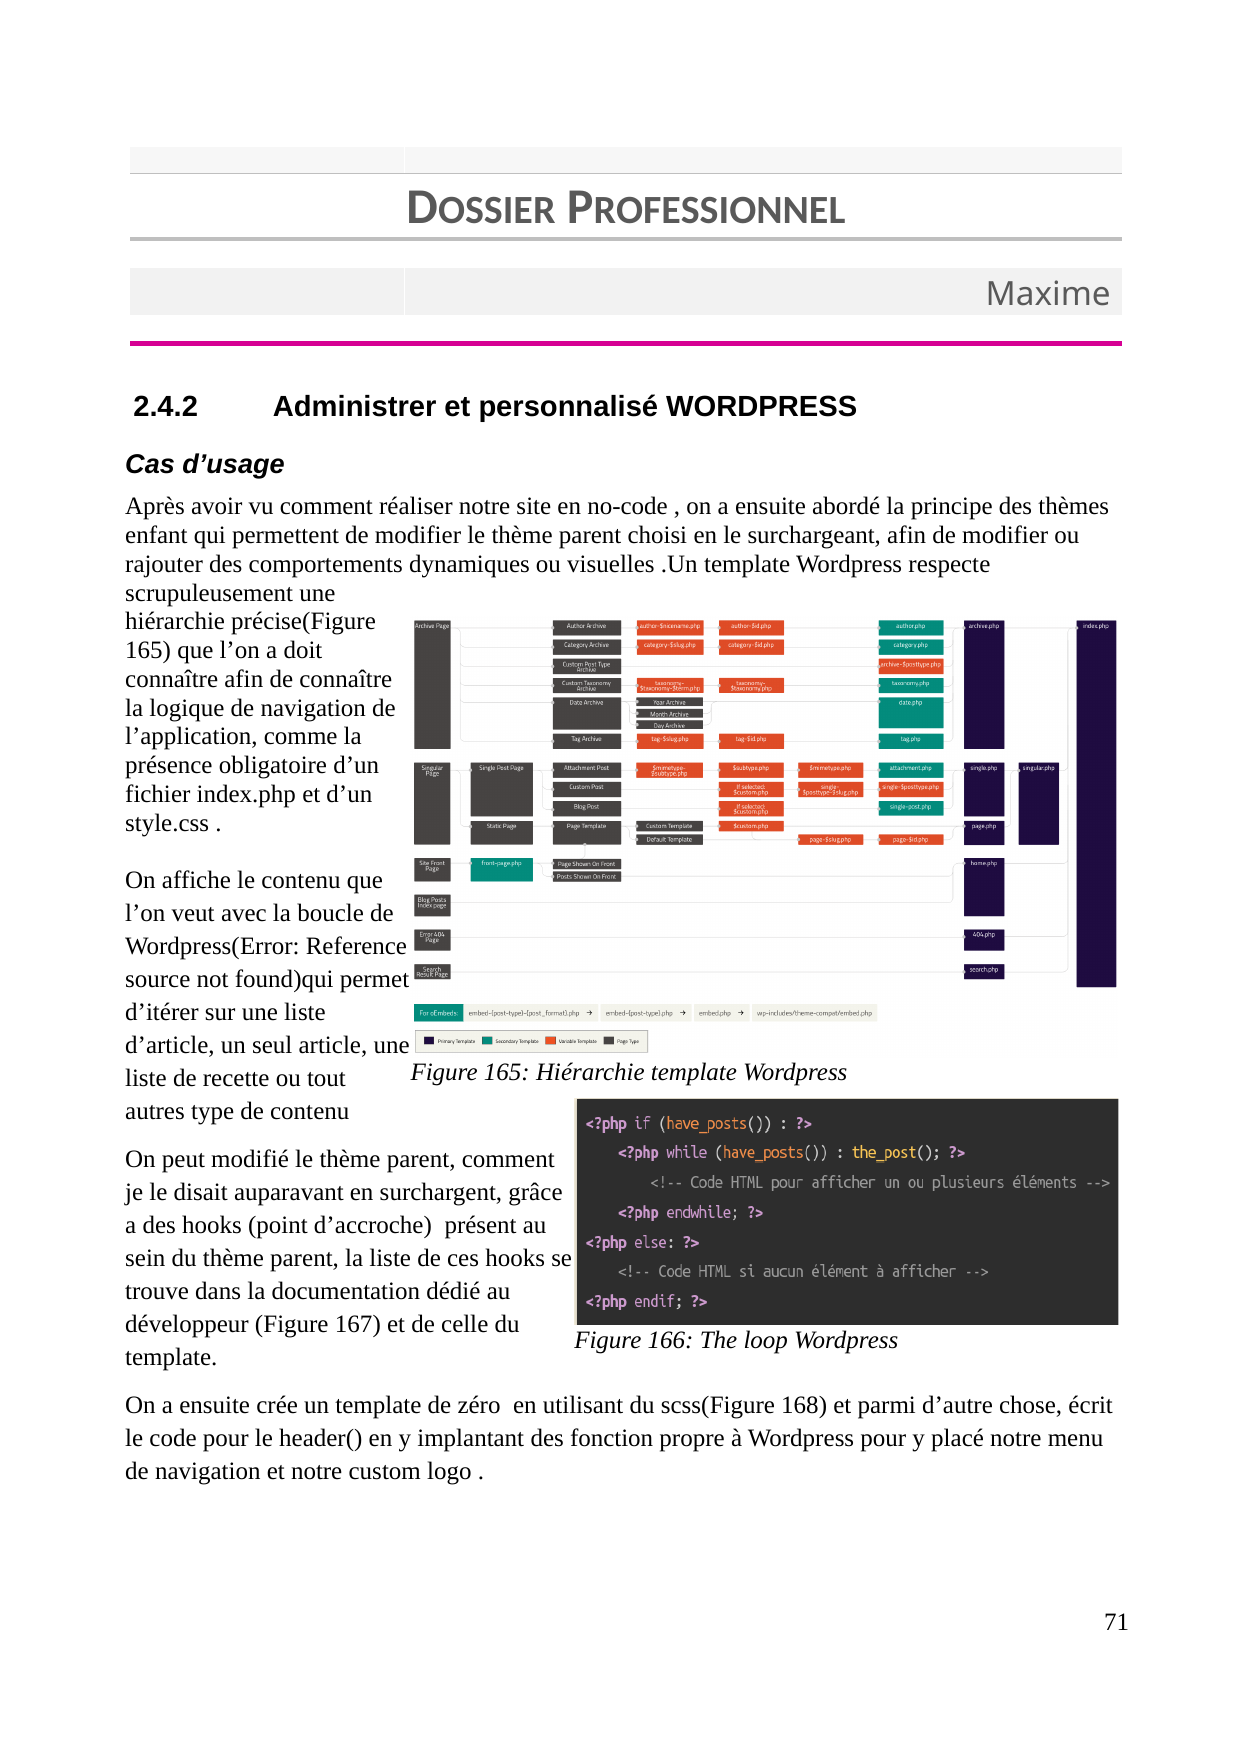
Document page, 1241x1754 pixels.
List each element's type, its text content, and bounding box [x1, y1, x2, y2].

picture [574, 1098, 1119, 1325]
text Figure 165: Hiérarchie template Wordpress [410, 1058, 1118, 1086]
picture [410, 616, 1119, 1058]
text Figure 166: The loop Wordpress [574, 1325, 1118, 1353]
subtitle Administrer et personnalisé WORDPRESS [125, 389, 1123, 423]
text On affiche le contenu que l’on veut avec la boucle de Wordpress(Erreur : source de la référence non trouvée)qui permet d’itérer sur une liste d’article, un seul article, une liste de recette ou tout autres type de contenu [125, 865, 1123, 1125]
text On a ensuite crée un template de zéro en utilisant du scss(Figure 168) et parmi d’autre chose, écrit le code pour le header() en y implantant des fonction propre à Wordpress pour y placé notre menu de navigation et notre custom logo . [125, 1390, 1123, 1484]
text On peut modifié le thème parent, comment je le disait auparavant en surchargent, grâce a des hooks (point d’accroche) présent au sein du thème parent, la liste de ces hooks se trouve dans la documentation dédié au développeur (Figure 167) et de celle du template. [125, 1144, 1123, 1371]
subtitle Cas d’usage [125, 448, 1123, 479]
text Après avoir vu comment réaliser notre site en no-code , on a ensuite abordé la principe des thèmes enfant qui permettent de modifier le thème parent choisi en le surchargeant, afin de modifier ou rajouter des comportements dynamiques ou visuelles .Un template Wordpress respecte scrupuleusement une hiérarchie précise(Figure 165) que l’on a doit connaître afin de connaître la logique de navigation de l’application, comme la présence obligatoire d’un fichier index.php et d’un style.css . [125, 491, 1123, 836]
